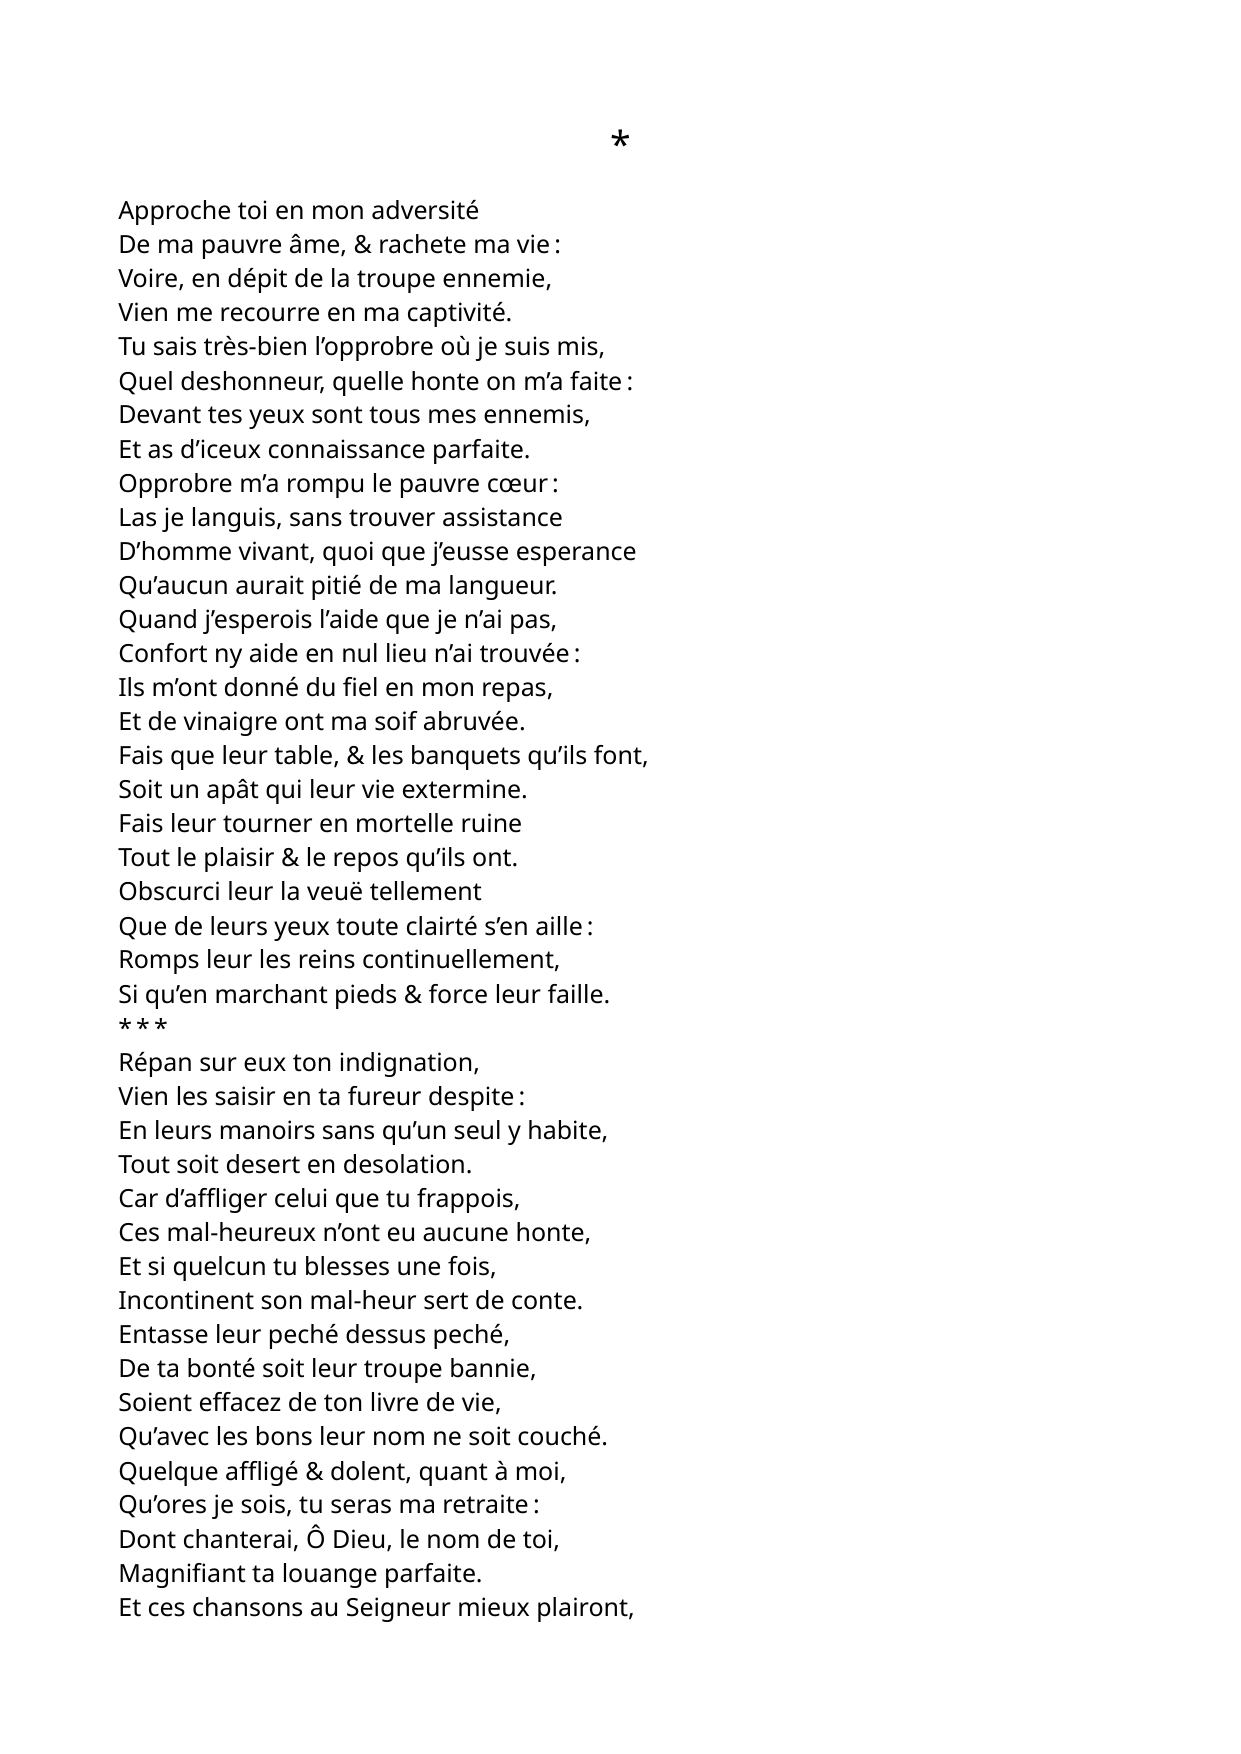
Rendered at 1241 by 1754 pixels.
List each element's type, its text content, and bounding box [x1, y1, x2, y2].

text Et si quelcun tu blesses une fois, [118, 1249, 1122, 1283]
text Tout soit desert en desolation. [118, 1147, 1122, 1181]
text Dont chanterai, Ô Dieu, le nom de toi, [118, 1521, 1122, 1555]
text Et de vinaigre ont ma soif abruvée. [118, 704, 1122, 738]
text Ils m’ont donné du fiel en mon repas, [118, 670, 1122, 704]
text D’homme vivant, quoi que j’eusse esperance [118, 533, 1122, 567]
text Que de leurs yeux toute clairté s’en aille : [118, 908, 1122, 942]
text Incontinent son mal-heur sert de conte. [118, 1283, 1122, 1317]
text Qu’aucun aurait pitié de ma langueur. [118, 567, 1122, 602]
text Tu sais très-bien l’opprobre où je suis mis, [118, 329, 1122, 363]
text Opprobre m’a rompu le pauvre cœur : [118, 465, 1122, 499]
text Fais que leur table, & les banquets qu’ils font, [118, 738, 1122, 772]
text Vien me recourre en ma captivité. [118, 295, 1122, 329]
text Répan sur eux ton indignation, [118, 1044, 1122, 1078]
text En leurs manoirs sans qu’un seul y habite, [118, 1112, 1122, 1147]
text Las je languis, sans trouver assistance [118, 499, 1122, 533]
text Entasse leur peché dessus peché, [118, 1317, 1122, 1351]
text Et ces chansons au Seigneur mieux plairont, [118, 1589, 1122, 1623]
text Quand j’esperois l’aide que je n’ai pas, [118, 602, 1122, 636]
text De ta bonté soit leur troupe bannie, [118, 1351, 1122, 1385]
text * [118, 118, 1122, 169]
text Voire, en dépit de la troupe ennemie, [118, 261, 1122, 295]
text Si qu’en marchant pieds & force leur faille. [118, 976, 1122, 1010]
text Obscurci leur la veuë tellement [118, 874, 1122, 908]
text Fais leur tourner en mortelle ruine [118, 806, 1122, 840]
text * * * [118, 1010, 1122, 1044]
text Qu’avec les bons leur nom ne soit couché. [118, 1419, 1122, 1453]
text Quel deshonneur, quelle honte on m’a faite : [118, 363, 1122, 397]
text Romps leur les reins continuellement, [118, 942, 1122, 976]
text Soient effacez de ton livre de vie, [118, 1385, 1122, 1419]
text Ces mal-heureux n’ont eu aucune honte, [118, 1215, 1122, 1249]
text Quelque affligé & dolent, quant à moi, [118, 1453, 1122, 1487]
text Magnifiant ta louange parfaite. [118, 1555, 1122, 1589]
text Qu’ores je sois, tu seras ma retraite : [118, 1487, 1122, 1521]
text Confort ny aide en nul lieu n’ai trouvée : [118, 636, 1122, 670]
text Tout le plaisir & le repos qu’ils ont. [118, 840, 1122, 874]
text Et as d’iceux connaissance parfaite. [118, 431, 1122, 465]
text Devant tes yeux sont tous mes ennemis, [118, 397, 1122, 431]
text De ma pauvre âme, & rachete ma vie : [118, 227, 1122, 261]
text Car d’affliger celui que tu frappois, [118, 1181, 1122, 1215]
text Vien les saisir en ta fureur despite : [118, 1078, 1122, 1112]
text Approche toi en mon adversité [118, 193, 1122, 227]
text Soit un apât qui leur vie extermine. [118, 772, 1122, 806]
